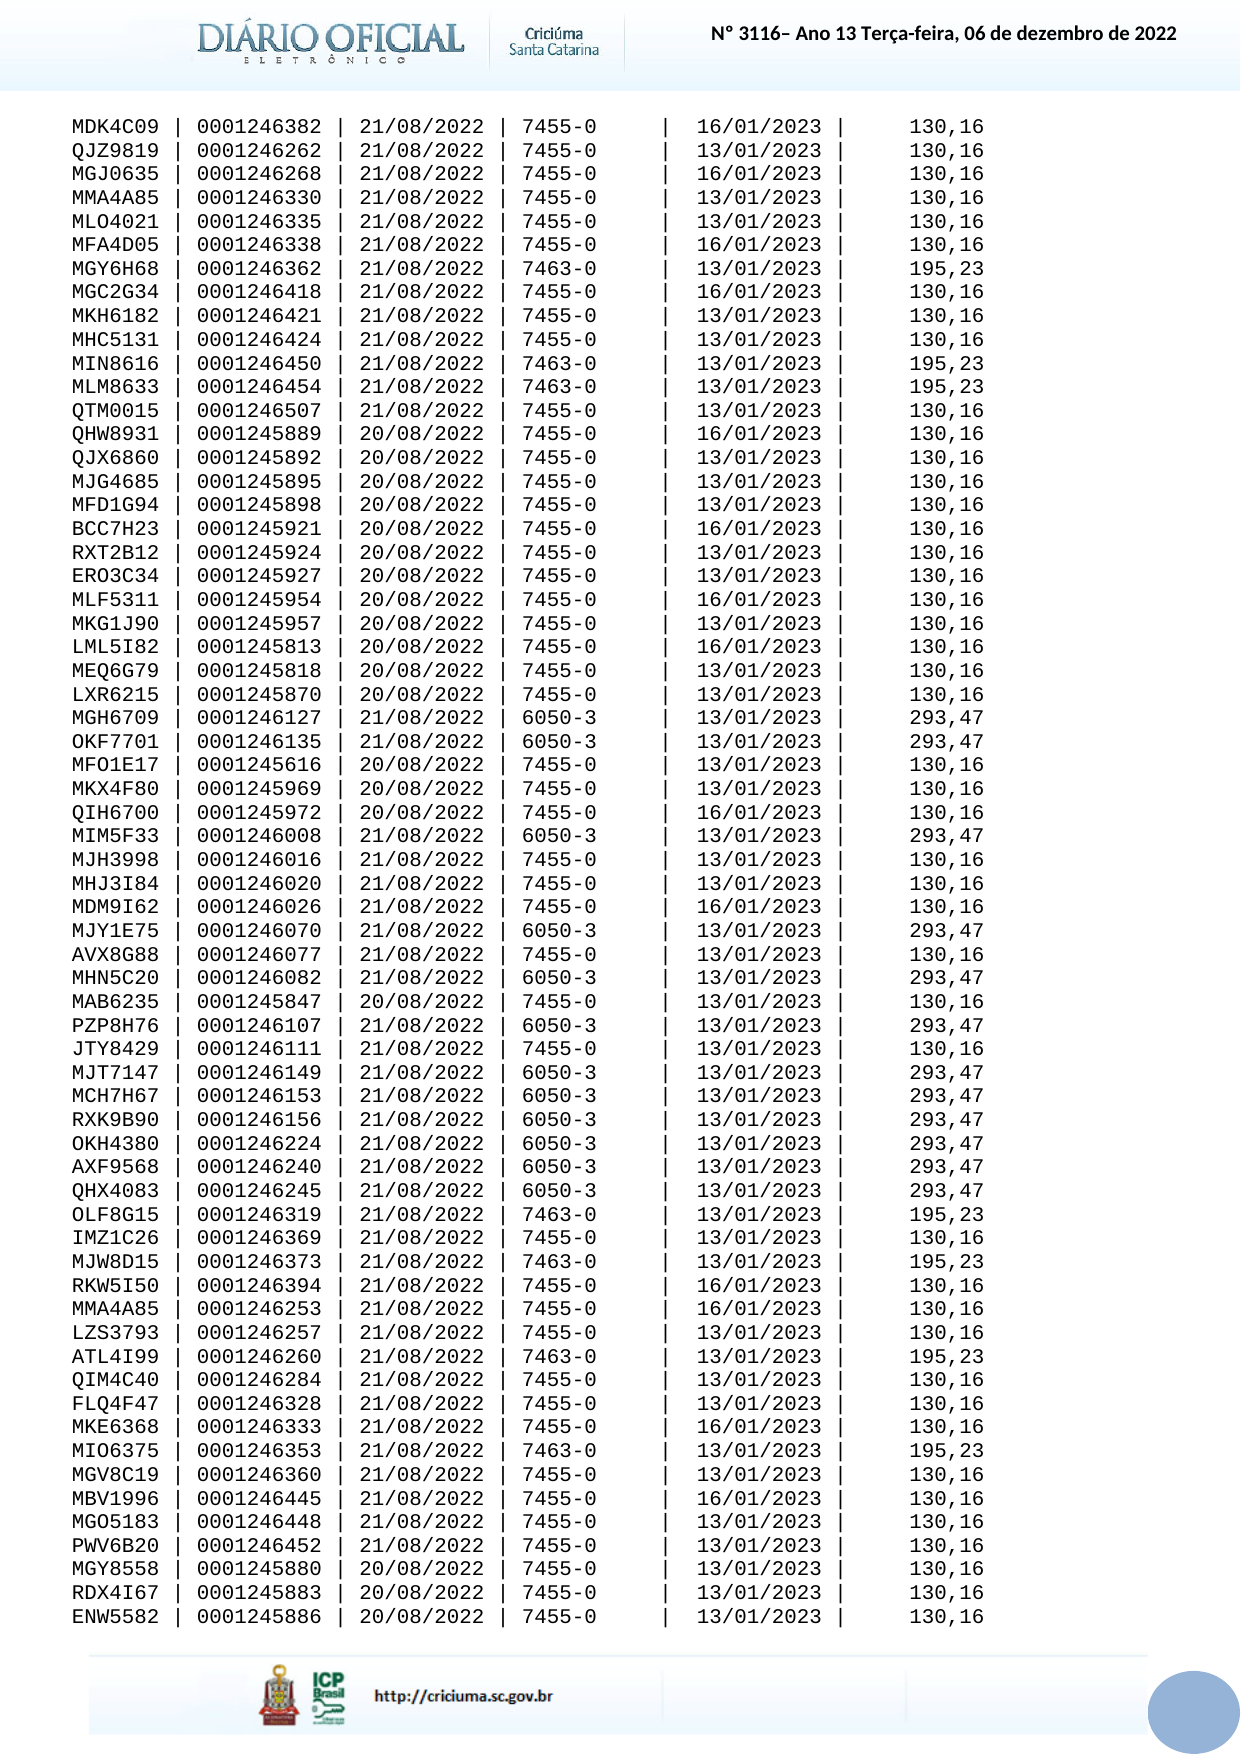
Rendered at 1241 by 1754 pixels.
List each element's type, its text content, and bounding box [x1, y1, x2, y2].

text QHX4083 | 0001246245 | 21/08/2022 | 6050-3 | 13/01/2023 | 293,47 [59, 1180, 1167, 1204]
text IMZ1C26 | 0001246369 | 21/08/2022 | 7455-0 | 13/01/2023 | 130,16 [59, 1227, 1167, 1251]
text JTY8429 | 0001246111 | 21/08/2022 | 7455-0 | 13/01/2023 | 130,16 [59, 1038, 1167, 1062]
text FLQ4F47 | 0001246328 | 21/08/2022 | 7455-0 | 13/01/2023 | 130,16 [59, 1393, 1167, 1417]
text MJT7147 | 0001246149 | 21/08/2022 | 6050-3 | 13/01/2023 | 293,47 [59, 1062, 1167, 1086]
text MGO5183 | 0001246448 | 21/08/2022 | 7455-0 | 13/01/2023 | 130,16 [59, 1511, 1167, 1535]
text MKG1J90 | 0001245957 | 20/08/2022 | 7455-0 | 13/01/2023 | 130,16 [59, 613, 1167, 636]
text BCC7H23 | 0001245921 | 20/08/2022 | 7455-0 | 16/01/2023 | 130,16 [59, 518, 1167, 542]
text RKW5I50 | 0001246394 | 21/08/2022 | 7455-0 | 16/01/2023 | 130,16 [59, 1275, 1167, 1298]
text MLM8633 | 0001246454 | 21/08/2022 | 7463-0 | 13/01/2023 | 195,23 [59, 376, 1167, 400]
text QIM4C40 | 0001246284 | 21/08/2022 | 7455-0 | 13/01/2023 | 130,16 [59, 1369, 1167, 1393]
text MIN8616 | 0001246450 | 21/08/2022 | 7463-0 | 13/01/2023 | 195,23 [59, 352, 1167, 376]
text PZP8H76 | 0001246107 | 21/08/2022 | 6050-3 | 13/01/2023 | 293,47 [59, 1014, 1167, 1038]
text AXF9568 | 0001246240 | 21/08/2022 | 6050-3 | 13/01/2023 | 293,47 [59, 1156, 1167, 1180]
text QJX6860 | 0001245892 | 20/08/2022 | 7455-0 | 13/01/2023 | 130,16 [59, 447, 1167, 471]
text MFA4D05 | 0001246338 | 21/08/2022 | 7455-0 | 16/01/2023 | 130,16 [59, 234, 1167, 258]
text QTM0015 | 0001246507 | 21/08/2022 | 7455-0 | 13/01/2023 | 130,16 [59, 400, 1167, 423]
text MHC5131 | 0001246424 | 21/08/2022 | 7455-0 | 13/01/2023 | 130,16 [59, 329, 1167, 352]
text MAB6235 | 0001245847 | 20/08/2022 | 7455-0 | 13/01/2023 | 130,16 [59, 991, 1167, 1014]
text MFD1G94 | 0001245898 | 20/08/2022 | 7455-0 | 13/01/2023 | 130,16 [59, 494, 1167, 518]
text MBV1996 | 0001246445 | 21/08/2022 | 7455-0 | 16/01/2023 | 130,16 [59, 1487, 1167, 1511]
text QIH6700 | 0001245972 | 20/08/2022 | 7455-0 | 16/01/2023 | 130,16 [59, 802, 1167, 825]
text MGH6709 | 0001246127 | 21/08/2022 | 6050-3 | 13/01/2023 | 293,47 [59, 707, 1167, 731]
text MGV8C19 | 0001246360 | 21/08/2022 | 7455-0 | 13/01/2023 | 130,16 [59, 1464, 1167, 1487]
text MLO4021 | 0001246335 | 21/08/2022 | 7455-0 | 13/01/2023 | 130,16 [59, 211, 1167, 234]
text MFO1E17 | 0001245616 | 20/08/2022 | 7455-0 | 13/01/2023 | 130,16 [59, 754, 1167, 778]
text MJY1E75 | 0001246070 | 21/08/2022 | 6050-3 | 13/01/2023 | 293,47 [59, 920, 1167, 944]
text ATL4I99 | 0001246260 | 21/08/2022 | 7463-0 | 13/01/2023 | 195,23 [59, 1346, 1167, 1369]
text RXK9B90 | 0001246156 | 21/08/2022 | 6050-3 | 13/01/2023 | 293,47 [59, 1109, 1167, 1133]
text ERO3C34 | 0001245927 | 20/08/2022 | 7455-0 | 13/01/2023 | 130,16 [59, 565, 1167, 589]
text MGY6H68 | 0001246362 | 21/08/2022 | 7463-0 | 13/01/2023 | 195,23 [59, 258, 1167, 282]
text RXT2B12 | 0001245924 | 20/08/2022 | 7455-0 | 13/01/2023 | 130,16 [59, 542, 1167, 565]
text LZS3793 | 0001246257 | 21/08/2022 | 7455-0 | 13/01/2023 | 130,16 [59, 1322, 1167, 1346]
text OLF8G15 | 0001246319 | 21/08/2022 | 7463-0 | 13/01/2023 | 195,23 [59, 1204, 1167, 1227]
text MMA4A85 | 0001246253 | 21/08/2022 | 7455-0 | 16/01/2023 | 130,16 [59, 1298, 1167, 1322]
text MEQ6G79 | 0001245818 | 20/08/2022 | 7455-0 | 13/01/2023 | 130,16 [59, 660, 1167, 683]
text MHN5C20 | 0001246082 | 21/08/2022 | 6050-3 | 13/01/2023 | 293,47 [59, 967, 1167, 991]
text MIO6375 | 0001246353 | 21/08/2022 | 7463-0 | 13/01/2023 | 195,23 [59, 1440, 1167, 1464]
text MKX4F80 | 0001245969 | 20/08/2022 | 7455-0 | 13/01/2023 | 130,16 [59, 778, 1167, 802]
text MKE6368 | 0001246333 | 21/08/2022 | 7455-0 | 16/01/2023 | 130,16 [59, 1417, 1167, 1440]
text MCH7H67 | 0001246153 | 21/08/2022 | 6050-3 | 13/01/2023 | 293,47 [59, 1086, 1167, 1109]
text MJW8D15 | 0001246373 | 21/08/2022 | 7463-0 | 13/01/2023 | 195,23 [59, 1251, 1167, 1275]
text ENW5582 | 0001245886 | 20/08/2022 | 7455-0 | 13/01/2023 | 130,16 [59, 1606, 1167, 1629]
text MJH3998 | 0001246016 | 21/08/2022 | 7455-0 | 13/01/2023 | 130,16 [59, 849, 1167, 873]
text QHW8931 | 0001245889 | 20/08/2022 | 7455-0 | 16/01/2023 | 130,16 [59, 423, 1167, 447]
text MDM9I62 | 0001246026 | 21/08/2022 | 7455-0 | 16/01/2023 | 130,16 [59, 896, 1167, 920]
text MIM5F33 | 0001246008 | 21/08/2022 | 6050-3 | 13/01/2023 | 293,47 [59, 825, 1167, 849]
text MJG4685 | 0001245895 | 20/08/2022 | 7455-0 | 13/01/2023 | 130,16 [59, 471, 1167, 494]
text OKF7701 | 0001246135 | 21/08/2022 | 6050-3 | 13/01/2023 | 293,47 [59, 731, 1167, 754]
text AVX8G88 | 0001246077 | 21/08/2022 | 7455-0 | 13/01/2023 | 130,16 [59, 944, 1167, 967]
text MKH6182 | 0001246421 | 21/08/2022 | 7455-0 | 13/01/2023 | 130,16 [59, 305, 1167, 329]
text MMA4A85 | 0001246330 | 21/08/2022 | 7455-0 | 13/01/2023 | 130,16 [59, 187, 1167, 211]
text MGJ0635 | 0001246268 | 21/08/2022 | 7455-0 | 16/01/2023 | 130,16 [59, 163, 1167, 187]
text MHJ3I84 | 0001246020 | 21/08/2022 | 7455-0 | 13/01/2023 | 130,16 [59, 873, 1167, 896]
text MGC2G34 | 0001246418 | 21/08/2022 | 7455-0 | 16/01/2023 | 130,16 [59, 282, 1167, 305]
text LML5I82 | 0001245813 | 20/08/2022 | 7455-0 | 16/01/2023 | 130,16 [59, 636, 1167, 660]
text OKH4380 | 0001246224 | 21/08/2022 | 6050-3 | 13/01/2023 | 293,47 [59, 1133, 1167, 1156]
text MDK4C09 | 0001246382 | 21/08/2022 | 7455-0 | 16/01/2023 | 130,16 [59, 116, 1167, 140]
text LXR6215 | 0001245870 | 20/08/2022 | 7455-0 | 13/01/2023 | 130,16 [59, 683, 1167, 707]
text MLF5311 | 0001245954 | 20/08/2022 | 7455-0 | 16/01/2023 | 130,16 [59, 589, 1167, 613]
text QJZ9819 | 0001246262 | 21/08/2022 | 7455-0 | 13/01/2023 | 130,16 [59, 140, 1167, 163]
text RDX4I67 | 0001245883 | 20/08/2022 | 7455-0 | 13/01/2023 | 130,16 [59, 1582, 1167, 1606]
text MGY8558 | 0001245880 | 20/08/2022 | 7455-0 | 13/01/2023 | 130,16 [59, 1558, 1167, 1582]
text PWV6B20 | 0001246452 | 21/08/2022 | 7455-0 | 13/01/2023 | 130,16 [59, 1535, 1167, 1558]
